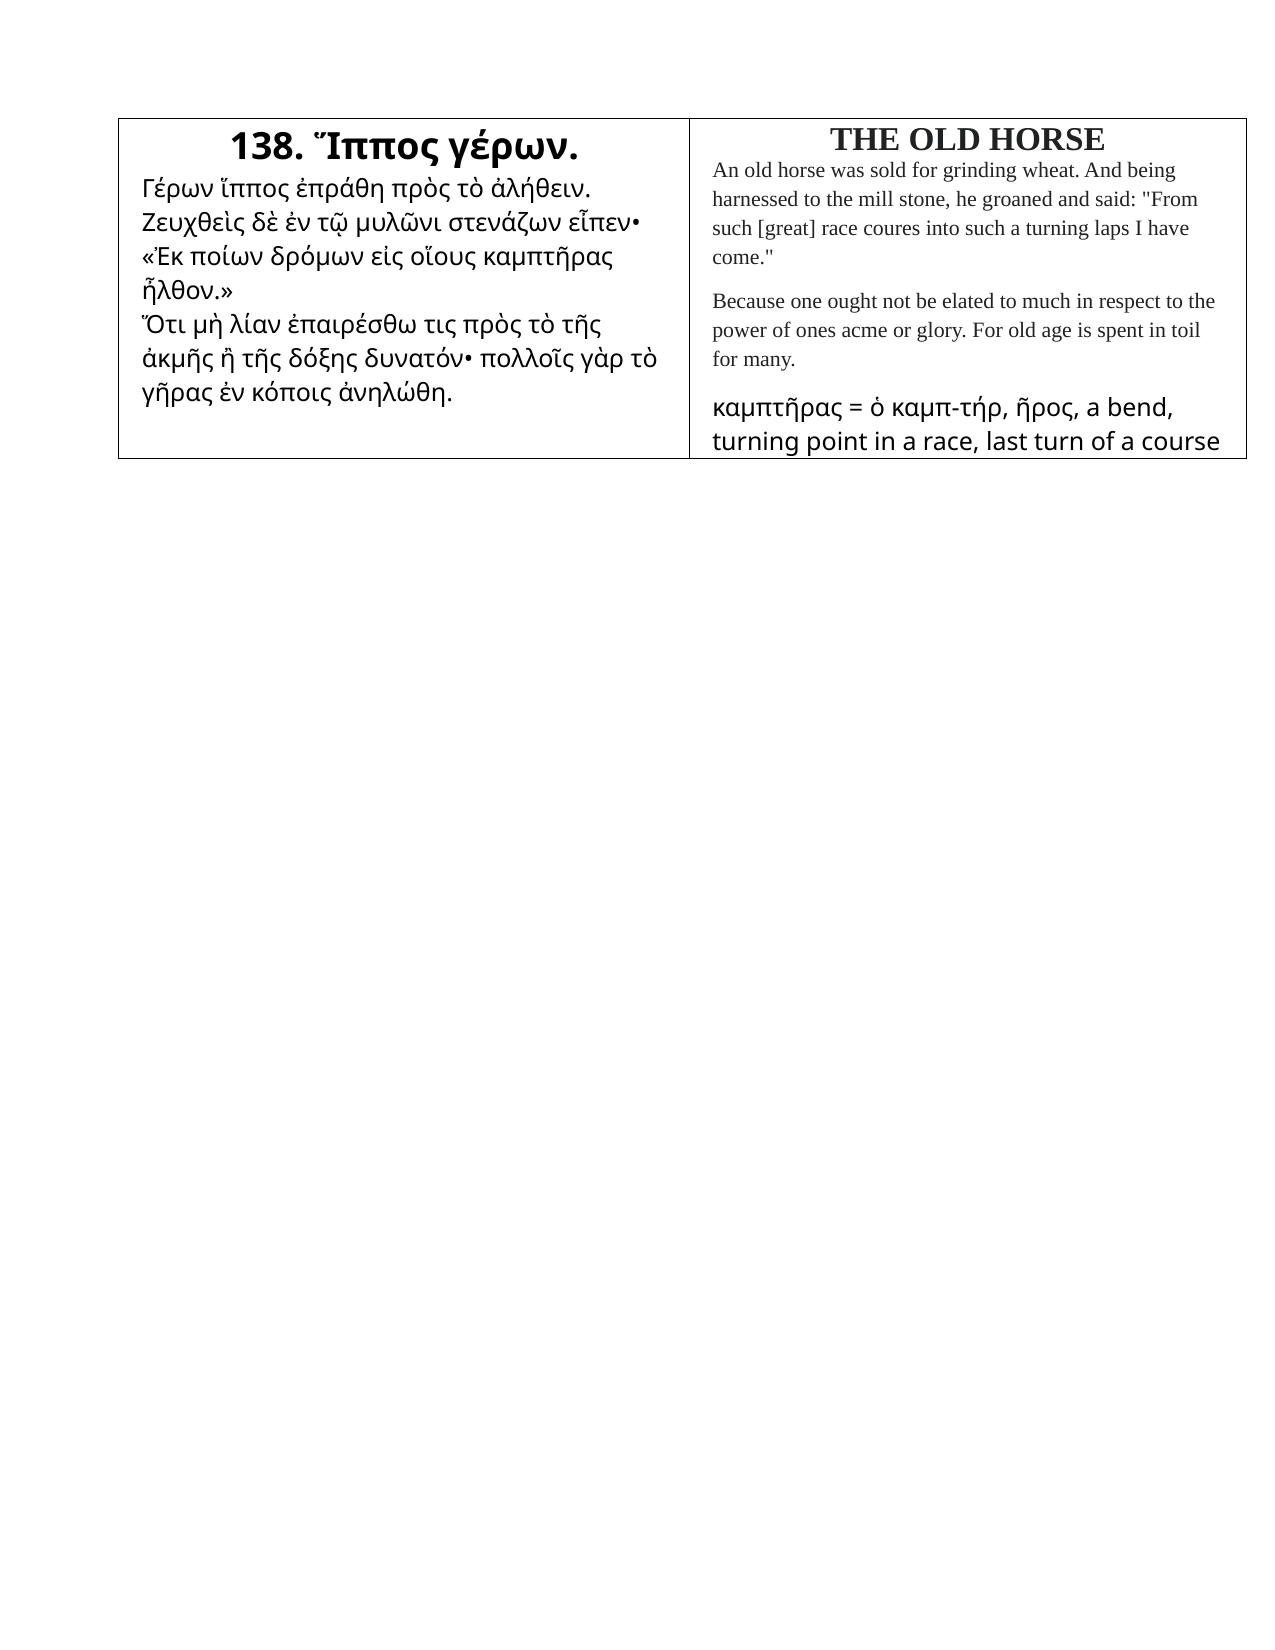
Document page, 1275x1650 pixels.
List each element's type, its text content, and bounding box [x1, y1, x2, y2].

table_cell THE OLD HORSE An old horse was sold for grinding wheat. And being harnessed to the mill stone, he groaned and said: "From such [great] race coures into such a turning laps I have come." Because one ought not be elated to much in respect to the power of ones acme or glory. For old age is spent in toil for many. καμπτῆρας = ὁ καμπ-τήρ, ῆρος, a bend, turning point in a race, last turn of a course [690, 119, 1246, 457]
table_cell 138. Ἵππος γέρων. Γέρων ἵππος ἐπράθη πρὸς τὸ ἀλήθειν. Ζευχθεὶς δὲ ἐν τῷ μυλῶνι στενάζων εἶπεν• «Ἐκ ποίων δρόμων εἰς οἵους καμπτῆρας ἦλθον.» Ὅτι μὴ λίαν ἐπαιρέσθω τις πρὸς τὸ τῆς ἀκμῆς ἢ τῆς δόξης δυνατόν• πολλοῖς γὰρ τὸ γῆρας ἐν κόποις ἀνηλώθη. [119, 119, 689, 457]
